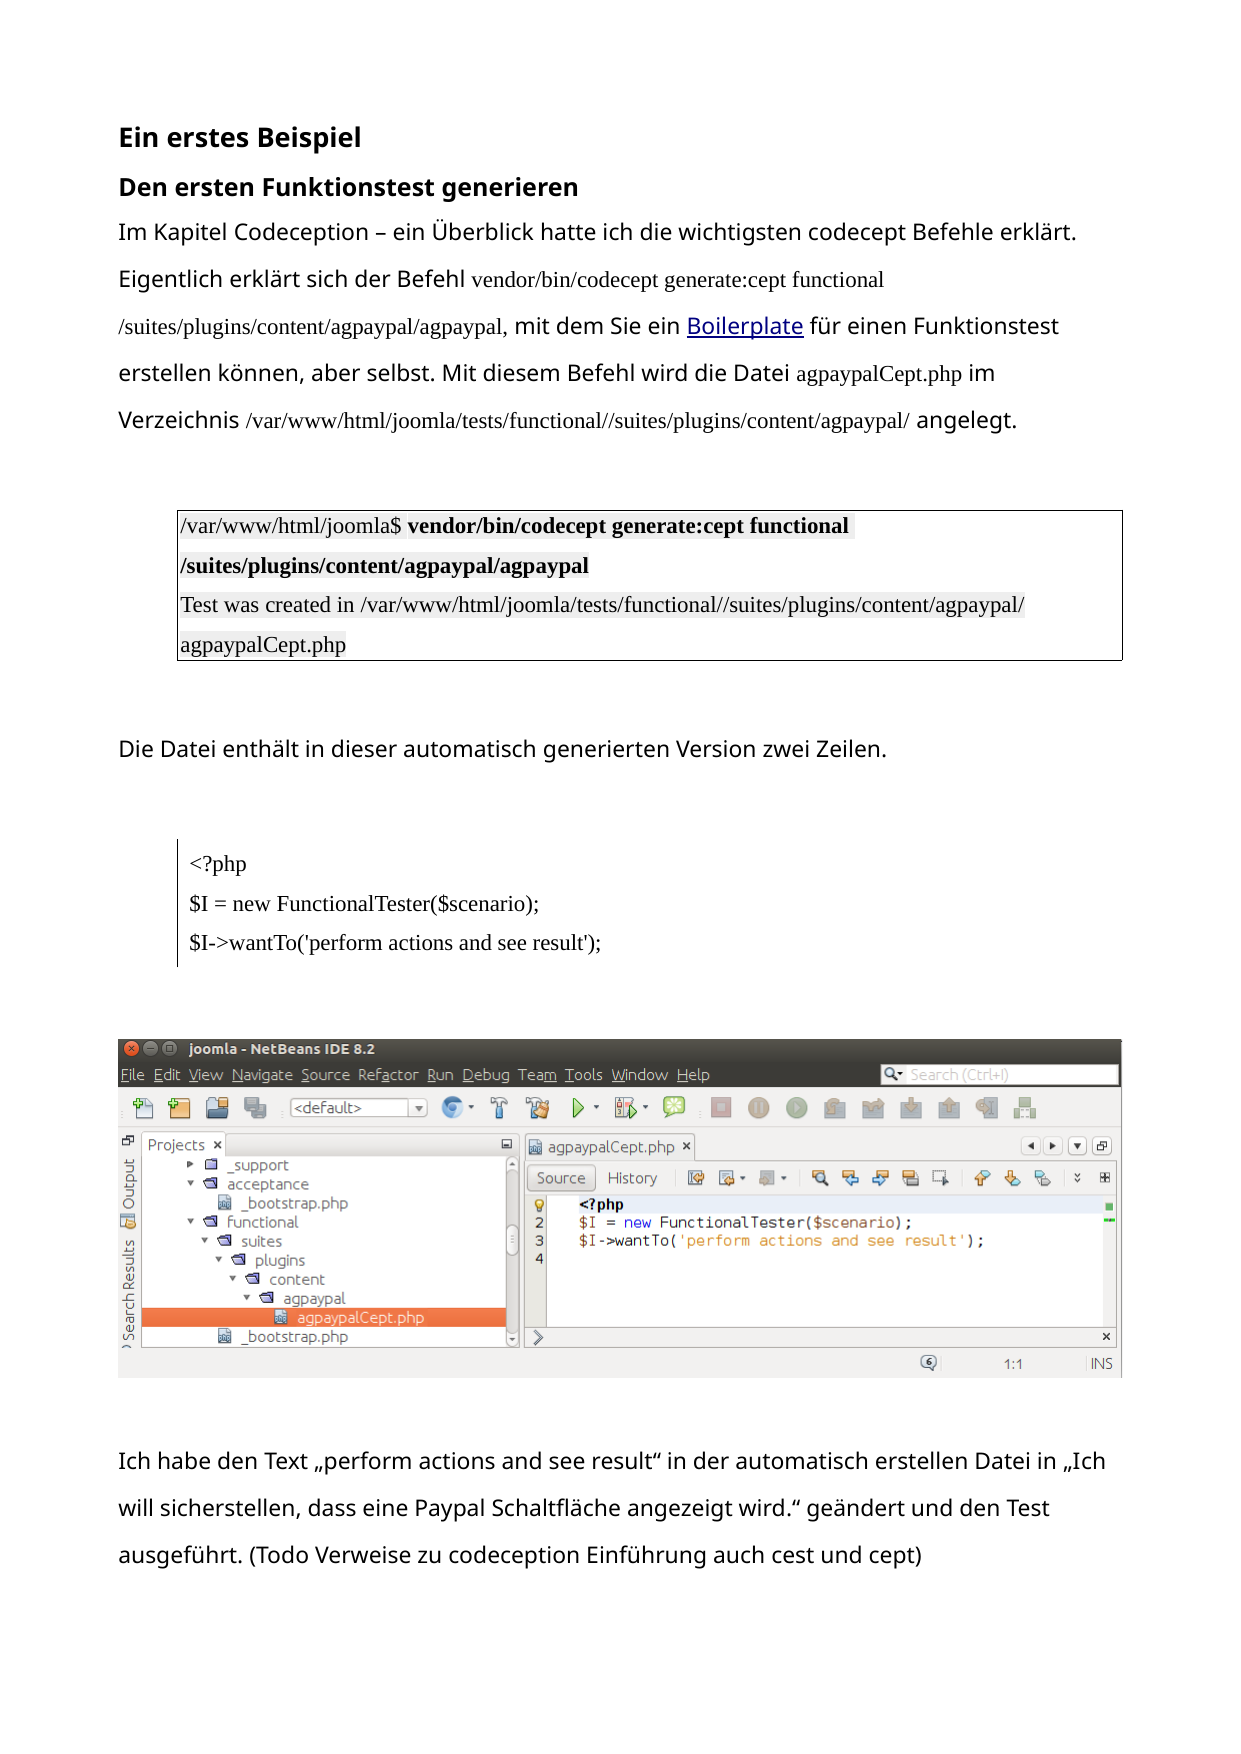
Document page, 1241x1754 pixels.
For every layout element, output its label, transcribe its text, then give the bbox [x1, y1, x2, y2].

subtitle Den ersten Funktionstest generieren [118, 169, 1122, 204]
text Im Kapitel Codeception – ein Überblick hatte ich die wichtigsten codecept Befehle erklärt. Eigentlich erklärt sich der Befehl vendor/bin/codecept generate:cept functional /suites/plugins/content/agpaypal/agpaypal, mit dem Sie ein Boilerplate für einen Funktionstest erstellen können, aber selbst. Mit diesem Befehl wird die Datei agpaypalCept.php im Verzeichnis /var/www/html/joomla/tests/functional//suites/plugins/content/agpaypal/ angelegt. [118, 216, 1122, 435]
text Die Datei enthält in dieser automatisch generierten Version zwei Zeilen. [118, 733, 1122, 764]
text /var/www/html/joomla$ vendor/bin/codecept generate:cept functional /suites/plugins/content/agpaypal/agpaypal Test was created in /var/www/html/joomla/tests/functional//suites/plugins/content/agpaypal/agpaypalCept.php [178, 511, 1122, 660]
subtitle Ein erstes Beispiel [118, 118, 1122, 155]
text <?php $I = new FunctionalTester($scenario); $I->wantTo('perform actions and see result'); [177, 838, 1122, 967]
text Ich habe den Text „perform actions and see result“ in der automatisch erstellen Datei in „Ich will sicherstellen, dass eine Paypal Schaltfläche angezeigt wird.“ geändert und den Test ausgeführt. (Todo Verweise zu codeception Einführung auch cest und cept) [118, 1445, 1122, 1570]
picture [118, 1039, 1123, 1378]
